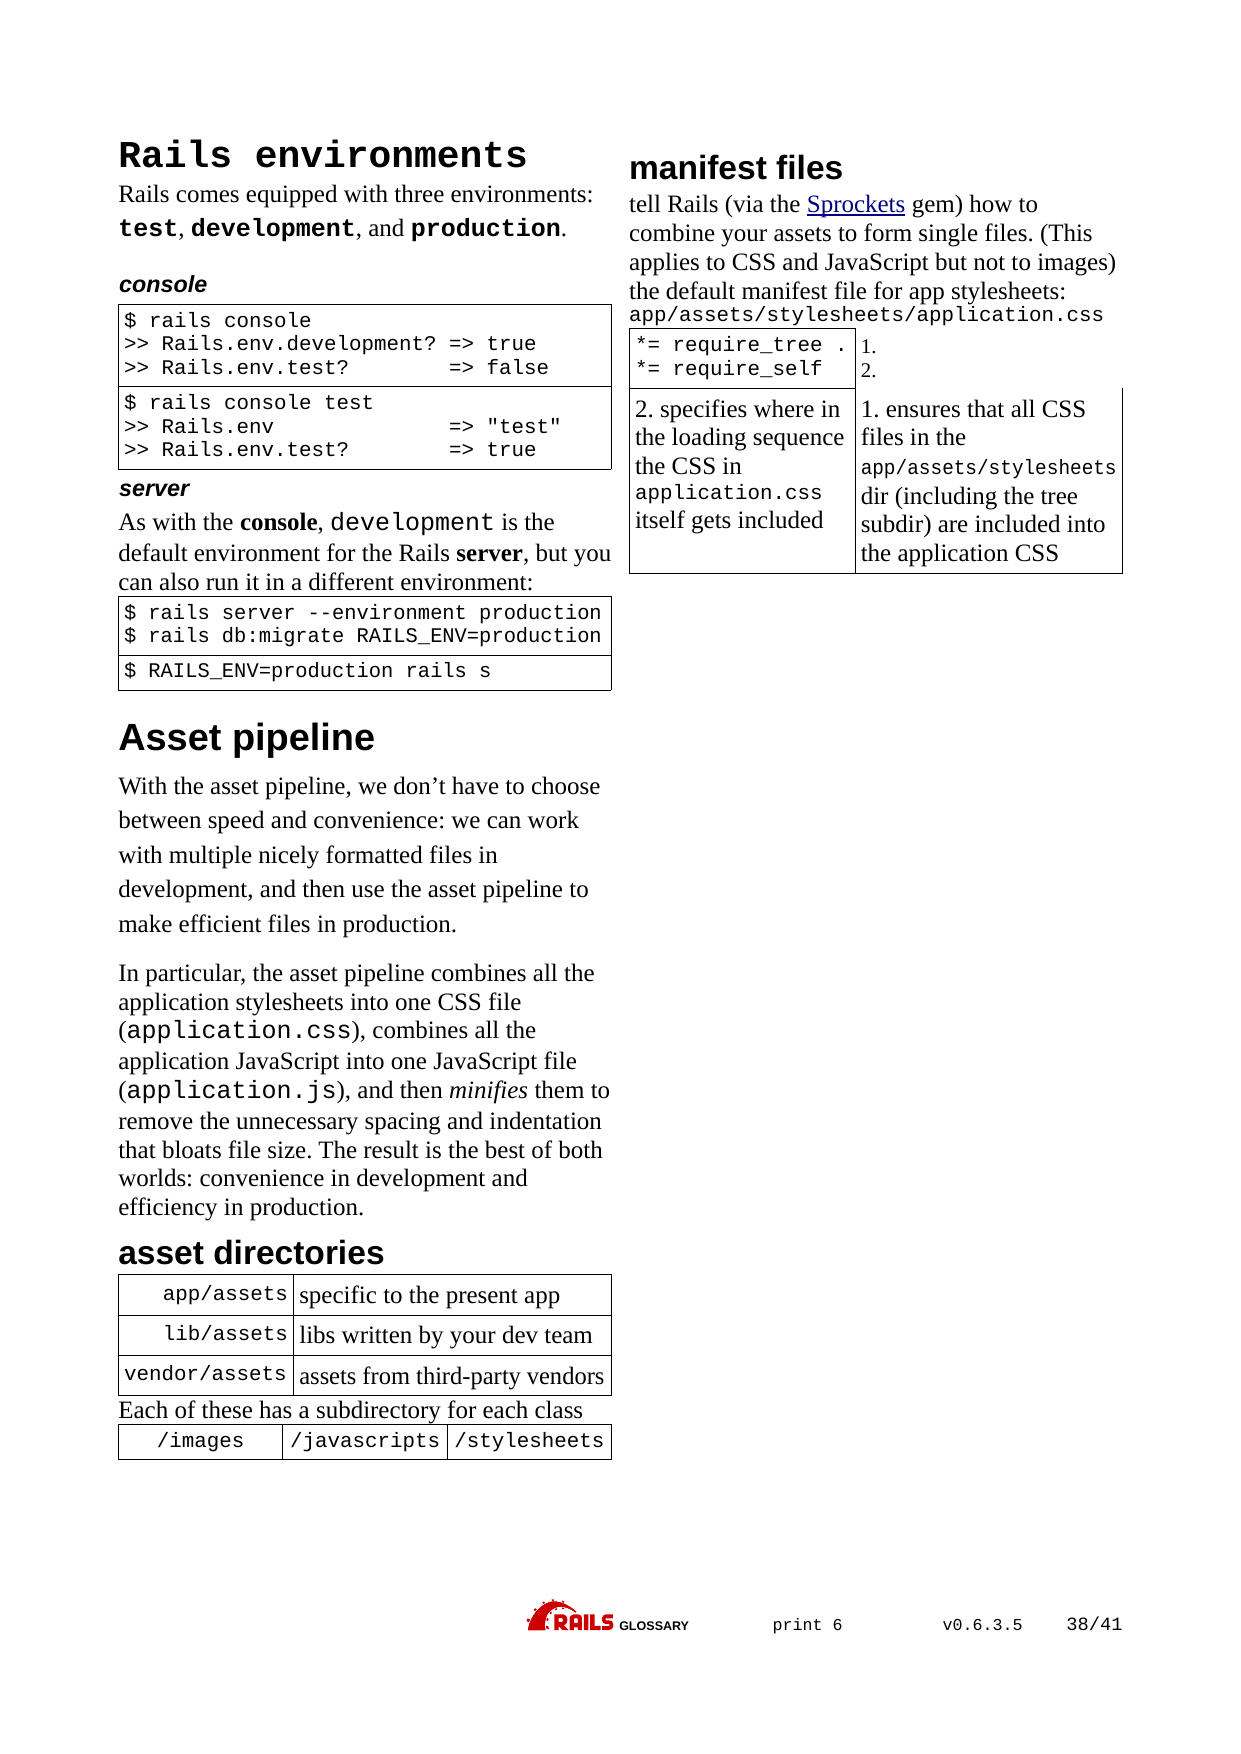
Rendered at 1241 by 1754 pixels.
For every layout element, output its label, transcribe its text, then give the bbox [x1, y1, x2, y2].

table_header 1. 2. [856, 328, 1122, 388]
text Each of these has a subdirectory for each class [118, 1396, 611, 1424]
table_cell assets from third-party vendors [294, 1356, 611, 1395]
table_cell 2. specifies where in the loading sequence the CSS in application.css itself gets included [630, 389, 855, 573]
table_header $ rails server --environment production $ rails db:migrate RAILS_ENV=production [119, 597, 611, 655]
text In particular, the asset pipeline combines all the application stylesheets into one CSS file (application.css), combines all the application JavaScript into one JavaScript file (application.js), and then minifies them to remove the unnecessary spacing and indentation that bloats file size. The result is the best of both worlds: convenience in development and efficiency in production. [118, 958, 611, 1221]
table_header app/assets [119, 1275, 293, 1315]
text With the asset pipeline, we don’t have to choose between speed and convenience: we can work with multiple nicely formatted files in development, and then use the asset pipeline to make efficient files in production. [118, 771, 611, 938]
table_cell libs written by your dev team [294, 1316, 611, 1355]
text Rails comes equipped with three environments: test, development, and production. [118, 179, 611, 244]
table_cell vendor/assets [119, 1356, 293, 1395]
table_header $ rails console >> Rails.env.development? => true >> Rails.env.test? => false [119, 305, 611, 386]
table_header specific to the present app [294, 1275, 611, 1315]
text app/assets/stylesheets/application.css [629, 304, 1122, 328]
table_cell $ rails console test >> Rails.env => "test" >> Rails.env.test? => true [119, 387, 611, 469]
text tell Rails (via the Sprockets gem) how to combine your assets to form single files. (This applies to CSS and JavaScript but not to images) [629, 189, 1122, 276]
subtitle Asset pipeline [118, 715, 611, 759]
subtitle Rails environments [118, 136, 611, 179]
table_cell $ RAILS_ENV=production rails s [119, 656, 611, 690]
subtitle server [119, 475, 611, 502]
text As with the console, development is the default environment for the Rails server, but you can also run it in a different environment: [118, 507, 611, 596]
text the default manifest file for app stylesheets: [629, 276, 1122, 304]
table_cell lib/assets [119, 1316, 293, 1355]
table_cell 1. ensures that all CSS files in the app/assets/stylesheets dir (including the tree subdir) are included into the application CSS [856, 388, 1122, 573]
table_header /stylesheets [448, 1425, 611, 1459]
table_header *= require_tree . *= require_self [630, 329, 855, 388]
table_header /images [119, 1425, 282, 1459]
subtitle asset directories [118, 1233, 611, 1271]
subtitle manifest files [629, 148, 1122, 187]
table_header /javascripts [283, 1425, 447, 1459]
subtitle console [119, 271, 611, 298]
